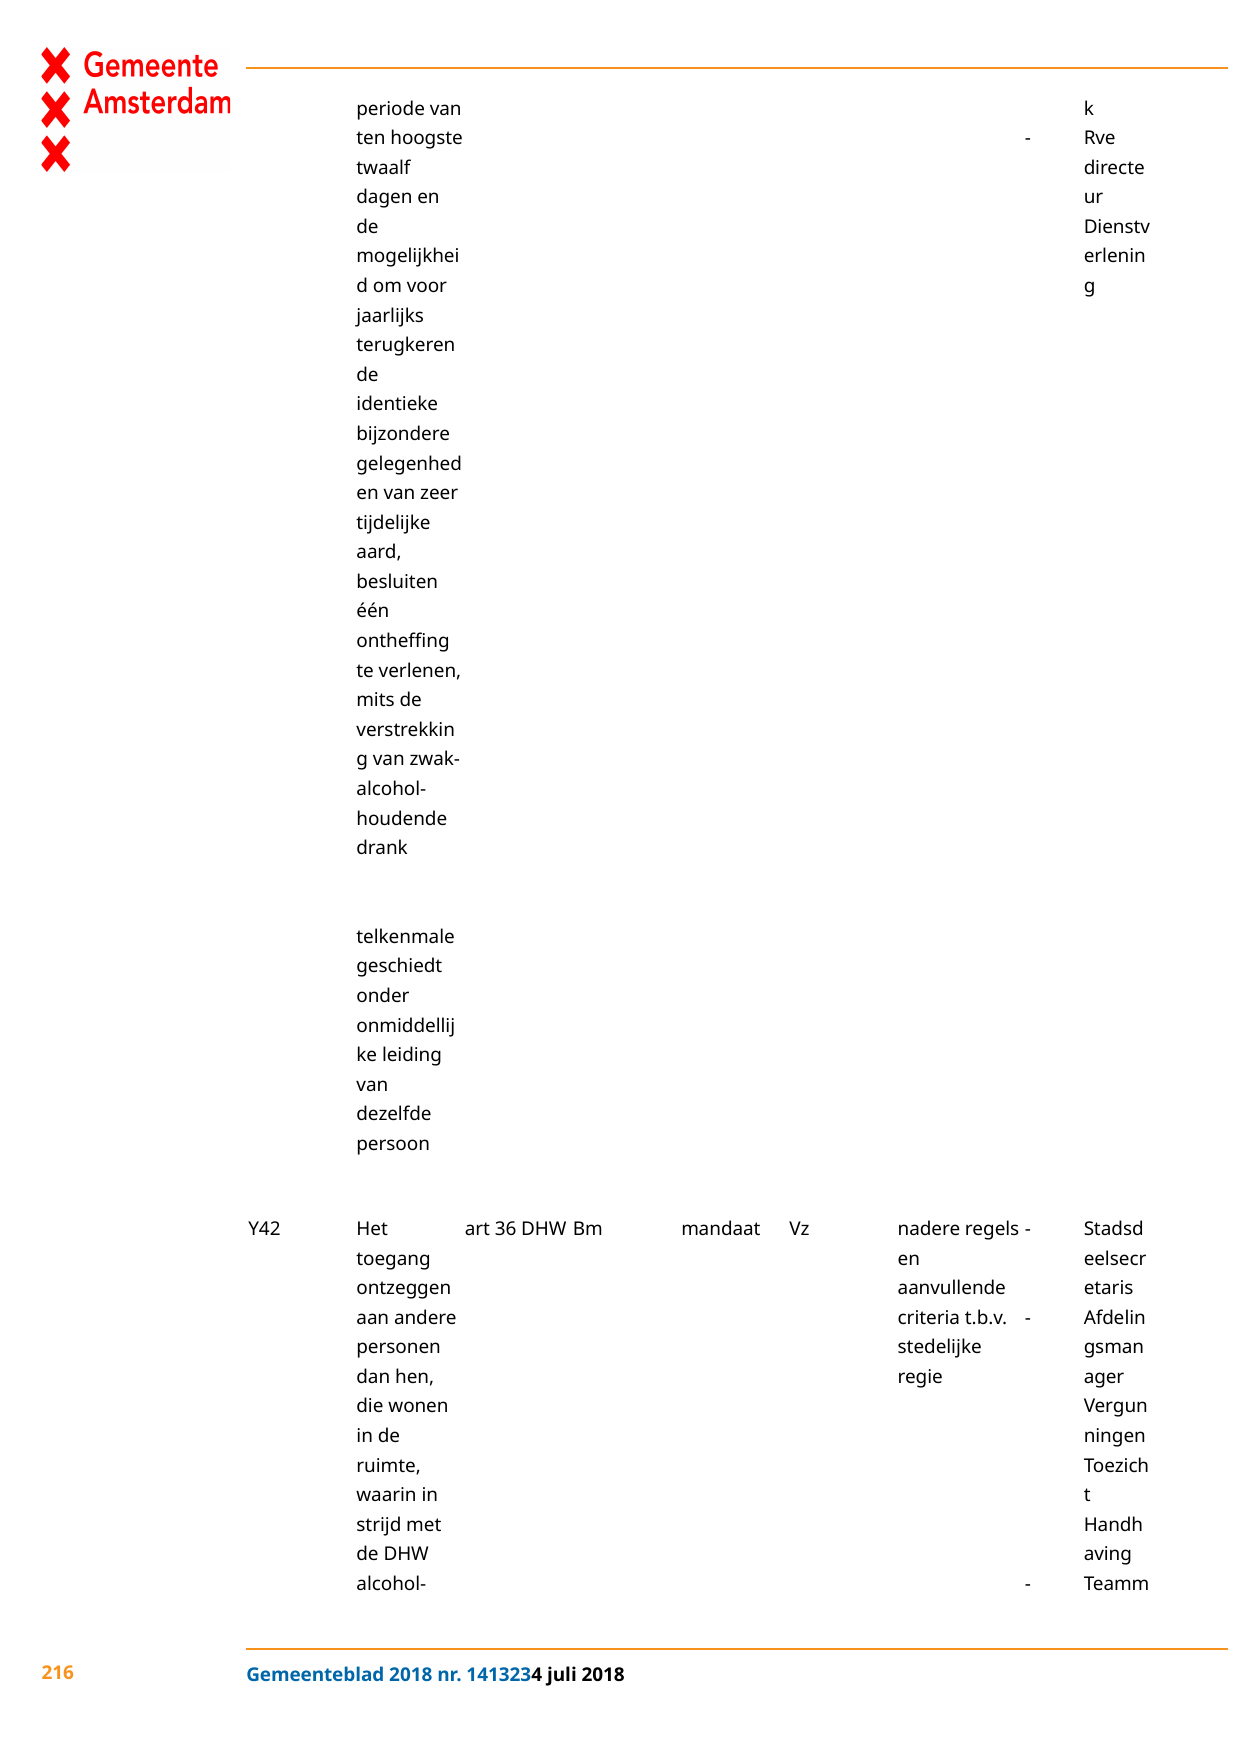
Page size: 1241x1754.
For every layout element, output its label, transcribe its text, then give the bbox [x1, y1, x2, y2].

table_cell Bm [573, 1186, 681, 1596]
table_cell nadere regels en aanvullende criteria t.b.v. stedelijke regie [898, 1186, 1024, 1596]
table_header [465, 95, 573, 1186]
table_cell Stadsdeelsecretaris Afdelingsmanager Vergunningen Toezicht Handhaving Teamm [1025, 1186, 1152, 1596]
table_cell mandaat [681, 1186, 789, 1596]
table_cell Vz [789, 1186, 897, 1596]
table_header [573, 95, 681, 1186]
table_header [681, 95, 789, 1186]
picture [41, 47, 231, 172]
table_header [898, 95, 1024, 1186]
table_cell Het toegang ontzeggen aan andere personen dan hen, die wonen in de ruimte, waarin in strijd met de DHW alcohol- [356, 1186, 464, 1596]
table_header k Rve directeur Dienstverlening [1025, 95, 1152, 1186]
table_cell art 36 DHW [465, 1186, 573, 1596]
table_cell Y42 [248, 1186, 356, 1596]
table_header [248, 95, 356, 1186]
table_header periode van ten hoogste twaalf dagen en de mogelijkheid om voor jaarlijks terugkerende identieke bijzondere gelegenheden van zeer tijdelijke aard, besluiten één ontheffing te verlenen, mits de verstrekking van zwak-alcohol-houdende drank telkenmale geschiedt onder onmiddellijke leiding van dezelfde persoon [356, 95, 464, 1186]
table_header [789, 95, 897, 1186]
